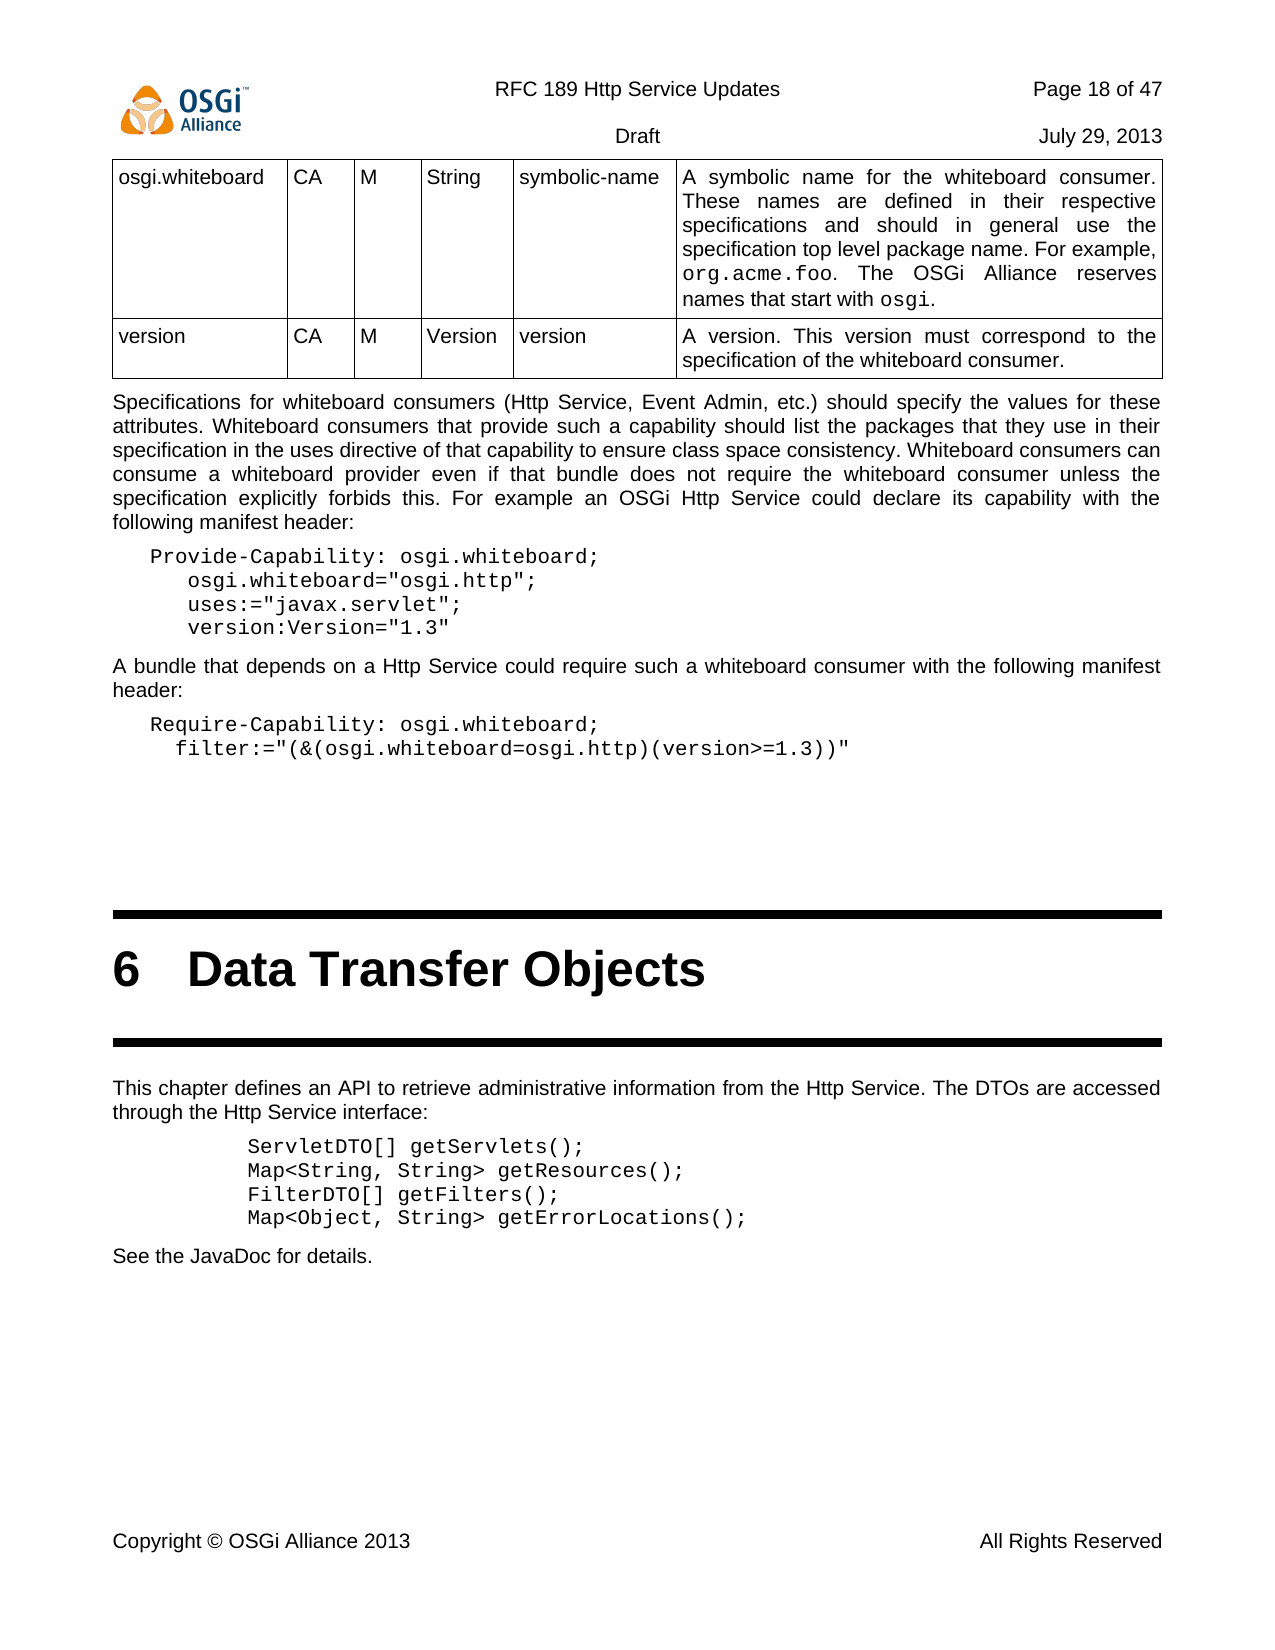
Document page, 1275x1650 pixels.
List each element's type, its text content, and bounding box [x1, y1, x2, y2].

text FilterDTO[] getFilters(); [247, 1184, 1162, 1207]
text filter:="(&(osgi.whiteboard=osgi.http)(version>=1.3))" [112, 737, 1162, 761]
text Require-Capability: osgi.whiteboard; [112, 714, 1162, 737]
table_cell M [355, 319, 421, 377]
table_cell A version. This version must correspond to the specification of the whiteboard consumer. [677, 319, 1162, 377]
picture [113, 78, 257, 142]
text osgi.whiteboard="osgi.http"; [112, 570, 1162, 594]
text version:Version="1.3" [112, 617, 1162, 641]
table_cell version [514, 319, 676, 377]
text ServletDTO[] getServlets(); [247, 1136, 1162, 1160]
table_cell Version [422, 319, 513, 377]
table_cell osgi.whiteboard [113, 160, 287, 318]
text A bundle that depends on a Http Service could require such a whiteboard consumer with the following manifest header: [112, 653, 1162, 701]
text Specifications for whiteboard consumers (Http Service, Event Admin, etc.) should specify the values for these attributes. Whiteboard consumers that provide such a capability should list the packages that they use in their specification in the uses directive of that capability to ensure class space consistency. Whiteboard consumers can consume a whiteboard provider even if that bundle does not require the whiteboard consumer unless the specification explicitly forbids this. For example an OSGi Http Service could declare its capability with the following manifest header: [112, 390, 1162, 534]
text See the JavaDoc for details. [112, 1243, 1162, 1267]
table_cell CA [288, 319, 354, 377]
table_cell symbolic-name [514, 160, 676, 318]
text Map<String, String> getResources(); [247, 1160, 1162, 1184]
table_cell A symbolic name for the whiteboard consumer. These names are defined in their respective specifications and should in general use the specification top level package name. For example, org.acme.foo. The OSGi Alliance reserves names that start with osgi. [677, 160, 1162, 318]
text This chapter defines an API to retrieve administrative information from the Http Service. The DTOs are accessed through the Http Service interface: [112, 1076, 1162, 1124]
table_cell M [355, 160, 421, 318]
subtitle Data Transfer Objects [112, 911, 1162, 1047]
table_cell version [113, 319, 287, 377]
text Provide-Capability: osgi.whiteboard; [112, 546, 1162, 570]
text Map<Object, String> getErrorLocations(); [247, 1207, 1162, 1231]
table_cell String [422, 160, 513, 318]
text uses:="javax.servlet"; [112, 594, 1162, 617]
table_cell CA [288, 160, 354, 318]
